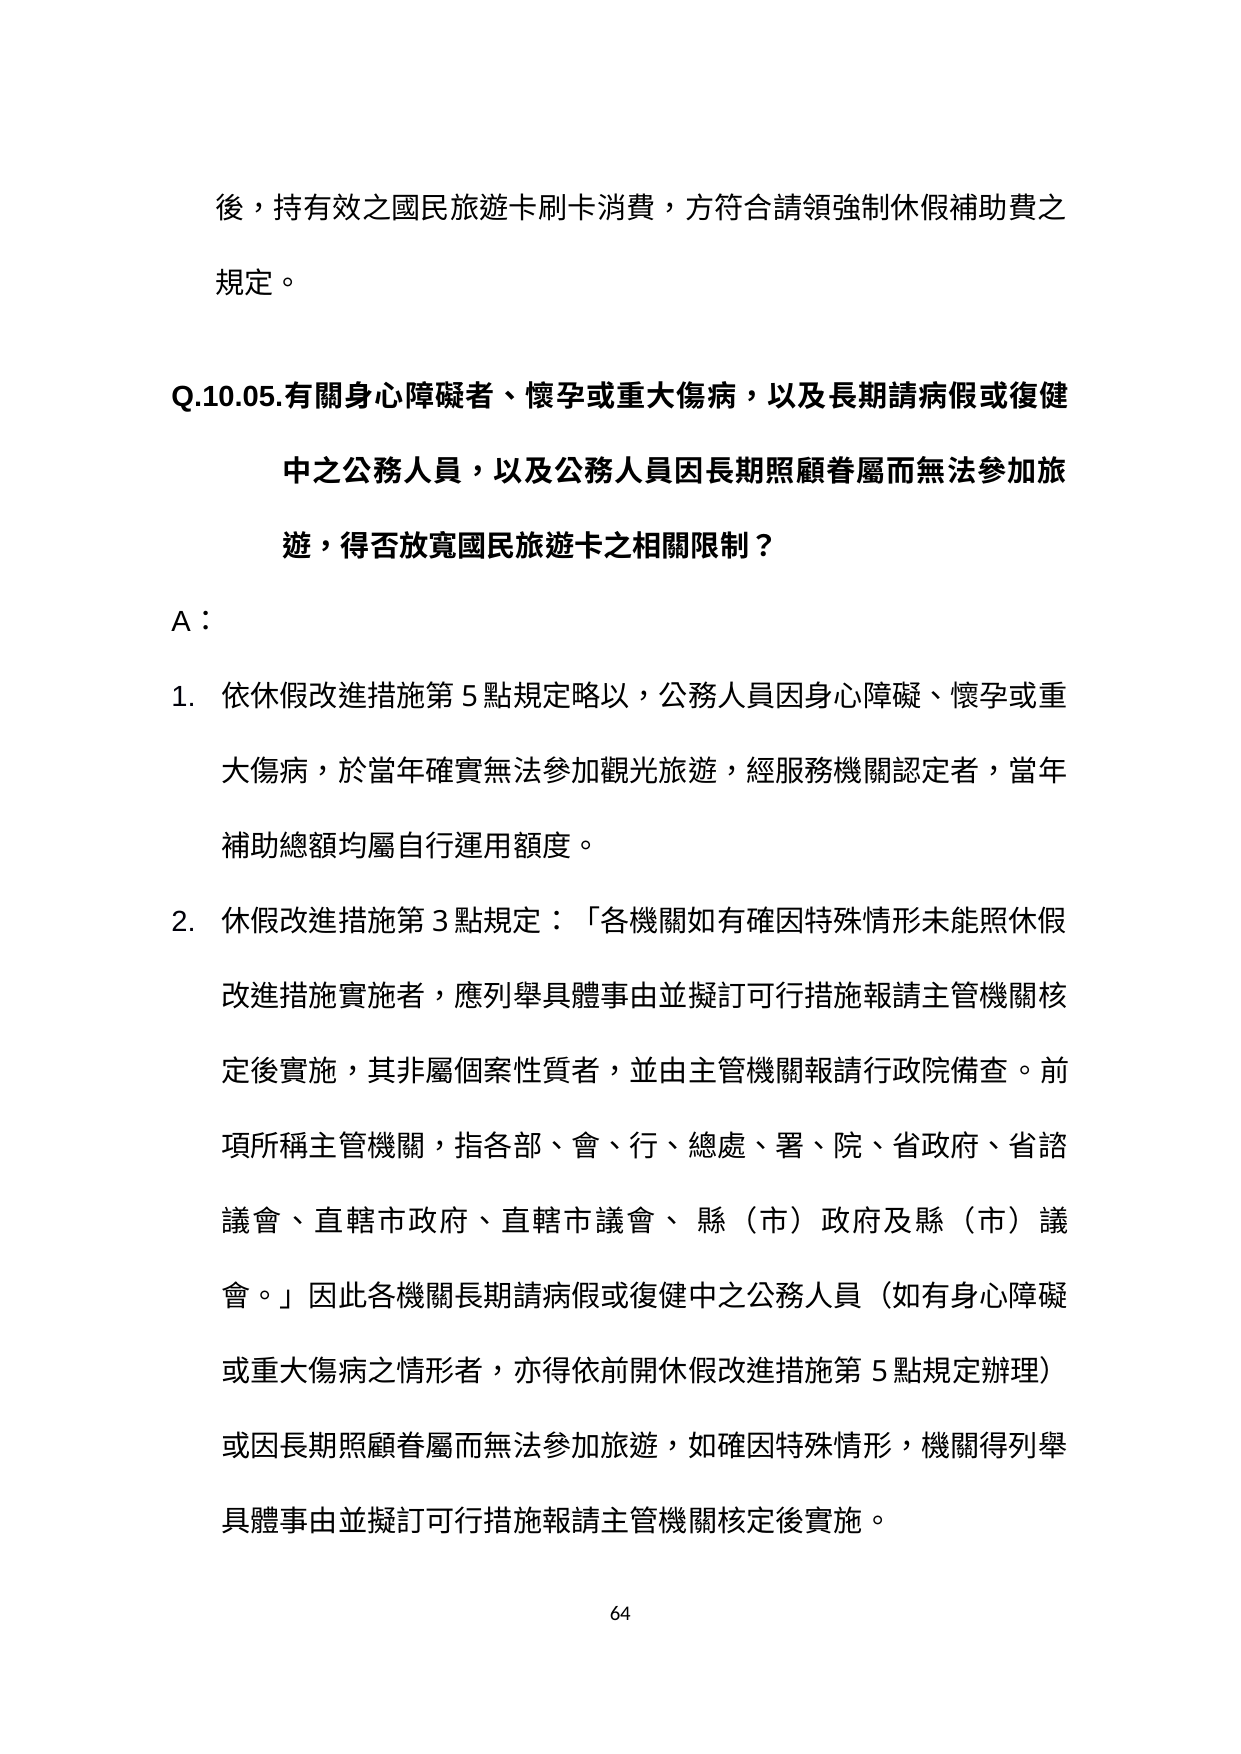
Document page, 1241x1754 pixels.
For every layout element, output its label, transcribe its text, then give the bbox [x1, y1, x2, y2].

text A： [171, 575, 1069, 650]
subtitle Q.10.05.有關身心障礙者、懷孕或重大傷病，以及長期請病假或復健中之公務人員，以及公務人員因長期照顧眷屬而無法參加旅遊，得否放寬國民旅遊卡之相關限制？ [171, 350, 1069, 575]
list 依休假改進措施第5點規定略以，公務人員因身心障礙、懷孕或重大傷病，於當年確實無法參加觀光旅遊，經服務機關認定者，當年補助總額均屬自行運用額度。 [171, 650, 1069, 875]
list 休假改進措施第3點規定：「各機關如有確因特殊情形未能照休假改進措施實施者，應列舉具體事由並擬訂可行措施報請主管機關核定後實施，其非屬個案性質者，並由主管機關報請行政院備查。前項所稱主管機關，指各部、會、行、總處、署、院、省政府、省諮議會、直轄市政府、直轄市議會、 縣（市）政府及縣（市）議會。」因此各機關長期請病假或復健中之公務人員（如有身心障礙或重大傷病之情形者，亦得依前開休假改進措施第5點規定辦理）或因長期照顧眷屬而無法參加旅遊，如確因特殊情形，機關得列舉具體事由並擬訂可行措施報請主管機關核定後實施。 [171, 875, 1069, 1550]
text 後，持有效之國民旅遊卡刷卡消費，方符合請領強制休假補助費之規定。 [171, 162, 1069, 312]
